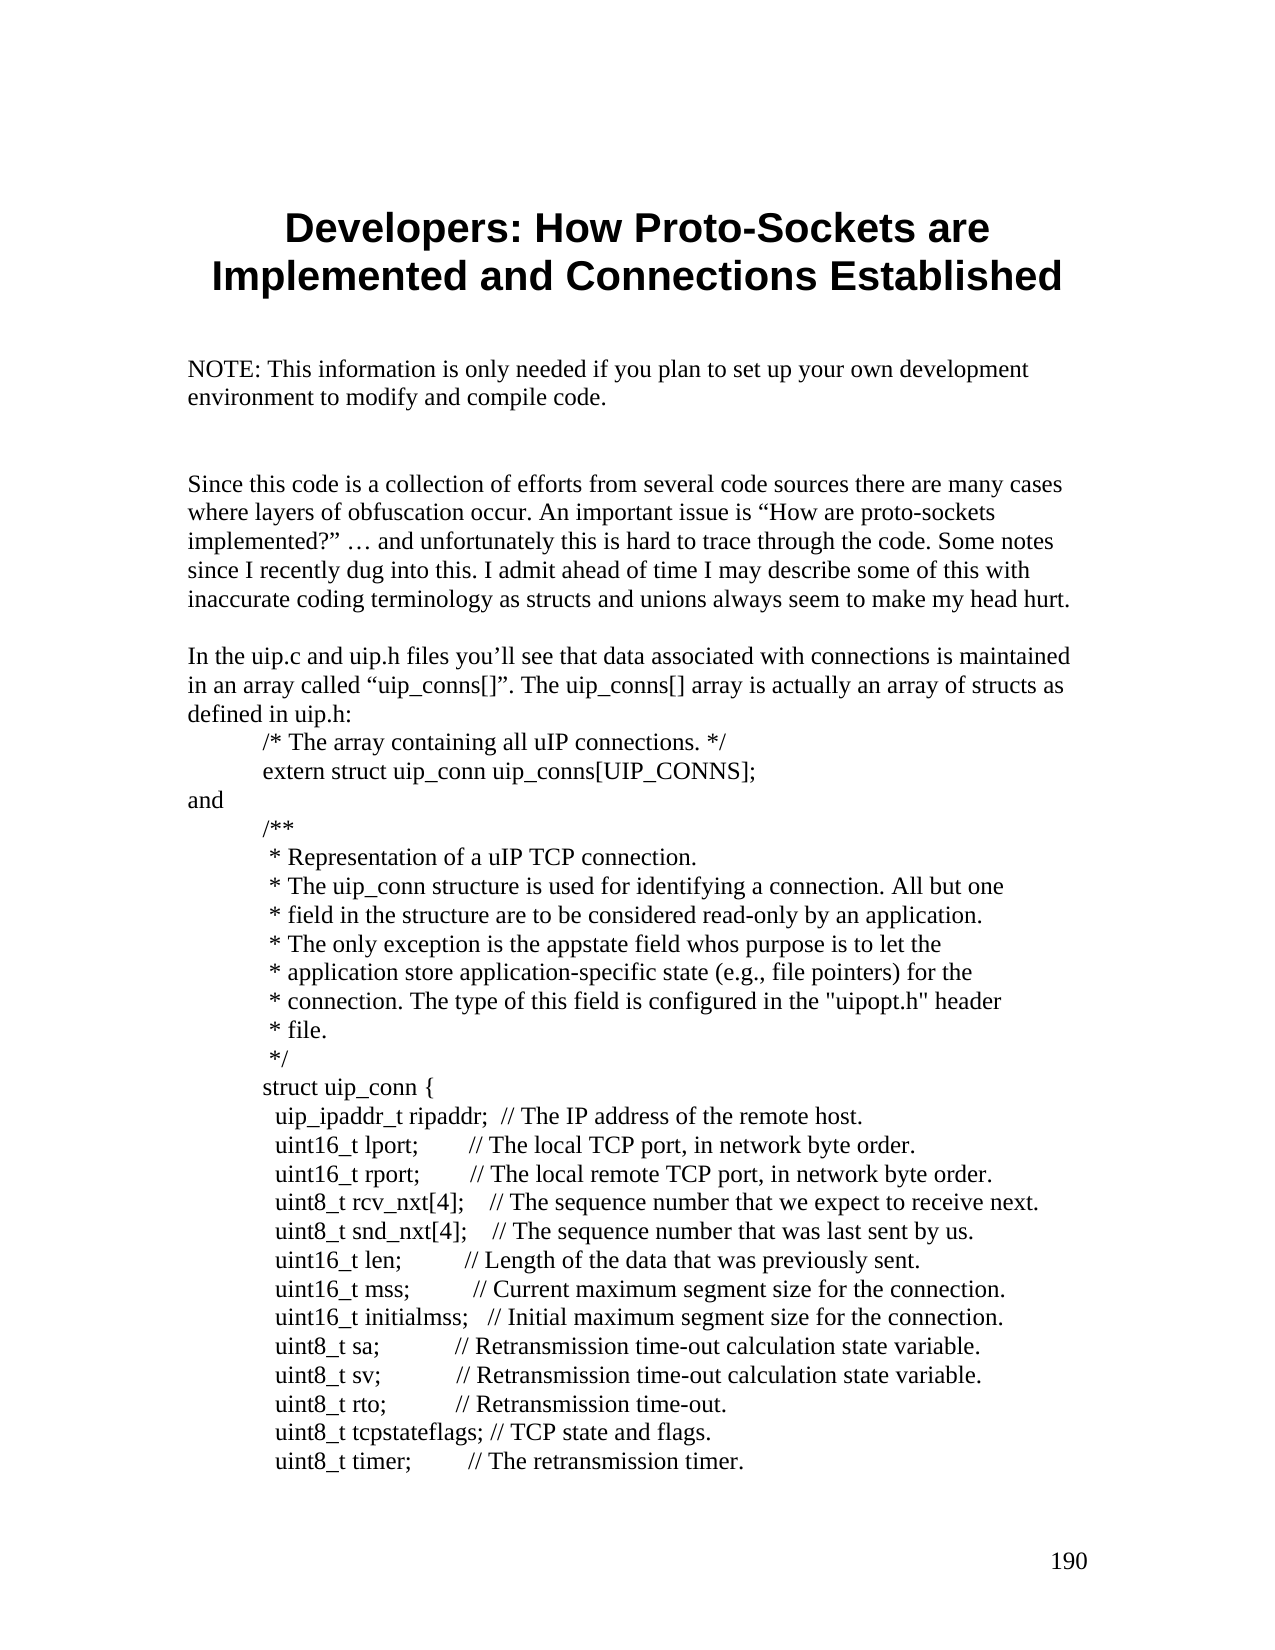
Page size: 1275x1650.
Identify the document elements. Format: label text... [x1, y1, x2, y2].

text uint8_t tcpstateflags; // TCP state and flags. [262, 1417, 1087, 1446]
text Since this code is a collection of efforts from several code sources there are many cases where layers of obfuscation occur. An important issue is “How are proto-sockets implemented?” … and unfortunately this is hard to trace through the code. Some notes since I recently dug into this. I admit ahead of time I may describe some of this with inaccurate coding terminology as structs and unions always seem to make my head hurt. [187, 469, 1087, 612]
text * Representation of a uIP TCP connection. [262, 842, 1087, 871]
text NOTE: This information is only needed if you plan to set up your own development environment to modify and compile code. [187, 354, 1087, 411]
text * The uip_conn structure is used for identifying a connection. All but one [262, 871, 1087, 900]
text uint8_t rto; // Retransmission time-out. [262, 1389, 1087, 1417]
text uint8_t rcv_nxt[4]; // The sequence number that we expect to receive next. [262, 1187, 1087, 1216]
text /** [262, 814, 1087, 842]
text uint16_t len; // Length of the data that was previously sent. [262, 1245, 1087, 1274]
text uint8_t sv; // Retransmission time-out calculation state variable. [262, 1360, 1087, 1389]
text uint16_t rport; // The local remote TCP port, in network byte order. [262, 1159, 1087, 1187]
text uint8_t snd_nxt[4]; // The sequence number that was last sent by us. [262, 1216, 1087, 1245]
subtitle Developers: How Proto-Sockets are Implemented and Connections Established [187, 204, 1087, 299]
text * field in the structure are to be considered read-only by an application. [262, 900, 1087, 929]
text struct uip_conn { [262, 1072, 1087, 1101]
text extern struct uip_conn uip_conns[UIP_CONNS]; [262, 756, 1087, 785]
text * file. [262, 1015, 1087, 1044]
text uip_ipaddr_t ripaddr; // The IP address of the remote host. [262, 1101, 1087, 1130]
text * The only exception is the appstate field whos purpose is to let the [262, 929, 1087, 957]
text * connection. The type of this field is configured in the "uipopt.h" header [262, 986, 1087, 1015]
text In the uip.c and uip.h files you’ll see that data associated with connections is maintained in an array called “uip_conns[]”. The uip_conns[] array is actually an array of structs as defined in uip.h: [187, 641, 1087, 727]
text and [187, 785, 1087, 814]
text uint8_t sa; // Retransmission time-out calculation state variable. [262, 1331, 1087, 1360]
text uint16_t mss; // Current maximum segment size for the connection. [262, 1274, 1087, 1302]
text * application store application-specific state (e.g., file pointers) for the [262, 957, 1087, 986]
text uint8_t timer; // The retransmission timer. [262, 1446, 1087, 1475]
text uint16_t lport; // The local TCP port, in network byte order. [262, 1130, 1087, 1159]
text /* The array containing all uIP connections. */ [262, 727, 1087, 756]
text uint16_t initialmss; // Initial maximum segment size for the connection. [262, 1302, 1087, 1331]
text */ [262, 1044, 1087, 1072]
